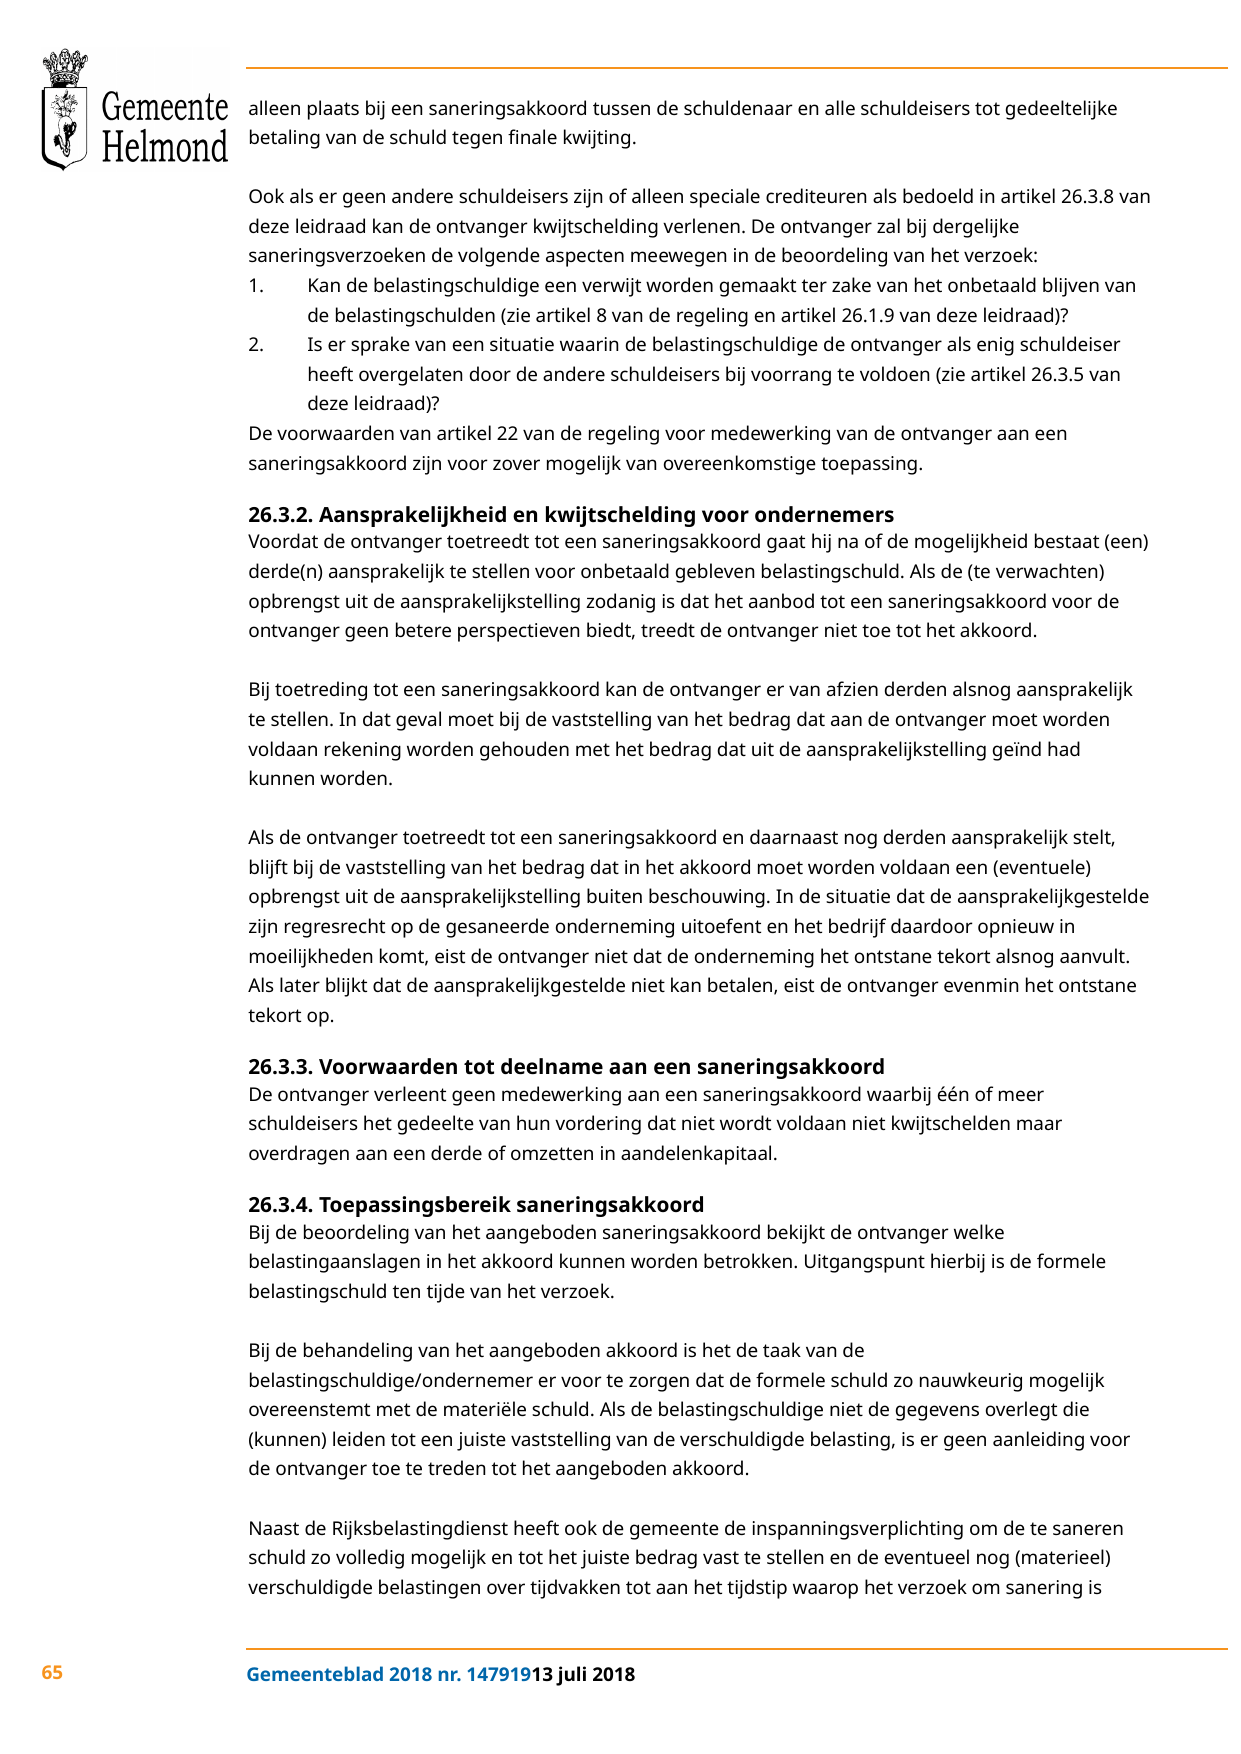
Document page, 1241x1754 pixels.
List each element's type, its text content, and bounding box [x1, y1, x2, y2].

text De ontvanger verleent geen medewerking aan een saneringsakkoord waarbij één of meer schuldeisers het gedeelte van hun vordering dat niet wordt voldaan niet kwijtschelden maar overdragen aan een derde of omzetten in aandelenkapitaal. [248, 1081, 1152, 1166]
text Als de ontvanger toetreedt tot een saneringsakkoord en daarnaast nog derden aansprakelijk stelt, blijft bij de vaststelling van het bedrag dat in het akkoord moet worden voldaan een (eventuele) opbrengst uit de aansprakelijkstelling buiten beschouwing. In de situatie dat de aansprakelijkgestelde zijn regresrecht op de gesaneerde onderneming uitoefent en het bedrijf daardoor opnieuw in moeilijkheden komt, eist de ontvanger niet dat de onderneming het ontstane tekort alsnog aanvult. Als later blijkt dat de aansprakelijkgestelde niet kan betalen, eist de ontvanger evenmin het ontstane tekort op. [248, 824, 1152, 1028]
picture [41, 47, 231, 172]
text 26.3.2. Aansprakelijkheid en kwijtschelding voor ondernemers [248, 500, 1152, 529]
text 26.3.4. Toepassingsbereik saneringsakkoord [248, 1190, 1152, 1219]
text alleen plaats bij een saneringsakkoord tussen de schuldenaar en alle schuldeisers tot gedeeltelijke betaling van de schuld tegen finale kwijting. [248, 95, 1152, 150]
text Bij de beoordeling van het aangeboden saneringsakkoord bekijkt de ontvanger welke belastingaanslagen in het akkoord kunnen worden betrokken. Uitgangspunt hierbij is de formele belastingschuld ten tijde van het verzoek. [248, 1219, 1152, 1304]
text Naast de Rijksbelastingdienst heeft ook de gemeente de inspanningsverplichting om de te saneren schuld zo volledig mogelijk en tot het juiste bedrag vast te stellen en de eventueel nog (materieel) verschuldigde belastingen over tijdvakken tot aan het tijdstip waarop het verzoek om sanering is [248, 1515, 1152, 1599]
list Kan de belastingschuldige een verwijt worden gemaakt ter zake van het onbetaald blijven van de belastingschulden (zie artikel 8 van de regeling en artikel 26.1.9 van deze leidraad)? [248, 272, 1152, 328]
text De voorwaarden van artikel 22 van de regeling voor medewerking van de ontvanger aan een saneringsakkoord zijn voor zover mogelijk van overeenkomstige toepassing. [248, 420, 1152, 476]
text Ook als er geen andere schuldeisers zijn of alleen speciale crediteuren als bedoeld in artikel 26.3.8 van deze leidraad kan de ontvanger kwijtschelding verlenen. De ontvanger zal bij dergelijke saneringsverzoeken de volgende aspecten meewegen in de beoordeling van het verzoek: [248, 183, 1152, 268]
text Bij de behandeling van het aangeboden akkoord is het de taak van de belastingschuldige/ondernemer er voor te zorgen dat de formele schuld zo nauwkeurig mogelijk overeenstemt met de materiële schuld. Als de belastingschuldige niet de gegevens overlegt die (kunnen) leiden tot een juiste vaststelling van de verschuldigde belasting, is er geen aanleiding voor de ontvanger toe te treden tot het aangeboden akkoord. [248, 1337, 1152, 1481]
text Bij toetreding tot een saneringsakkoord kan de ontvanger er van afzien derden alsnog aansprakelijk te stellen. In dat geval moet bij de vaststelling van het bedrag dat aan de ontvanger moet worden voldaan rekening worden gehouden met het bedrag dat uit de aansprakelijkstelling geïnd had kunnen worden. [248, 677, 1152, 791]
text 26.3.3. Voorwaarden tot deelname aan een saneringsakkoord [248, 1052, 1152, 1081]
text Voordat de ontvanger toetreedt tot een saneringsakkoord gaat hij na of de mogelijkheid bestaat (een) derde(n) aansprakelijk te stellen voor onbetaald gebleven belastingschuld. Als de (te verwachten) opbrengst uit de aansprakelijkstelling zodanig is dat het aanbod tot een saneringsakkoord voor de ontvanger geen betere perspectieven biedt, treedt de ontvanger niet toe tot het akkoord. [248, 529, 1152, 643]
list Is er sprake van een situatie waarin de belastingschuldige de ontvanger als enig schuldeiser heeft overgelaten door de andere schuldeisers bij voorrang te voldoen (zie artikel 26.3.5 van deze leidraad)? [248, 331, 1152, 416]
